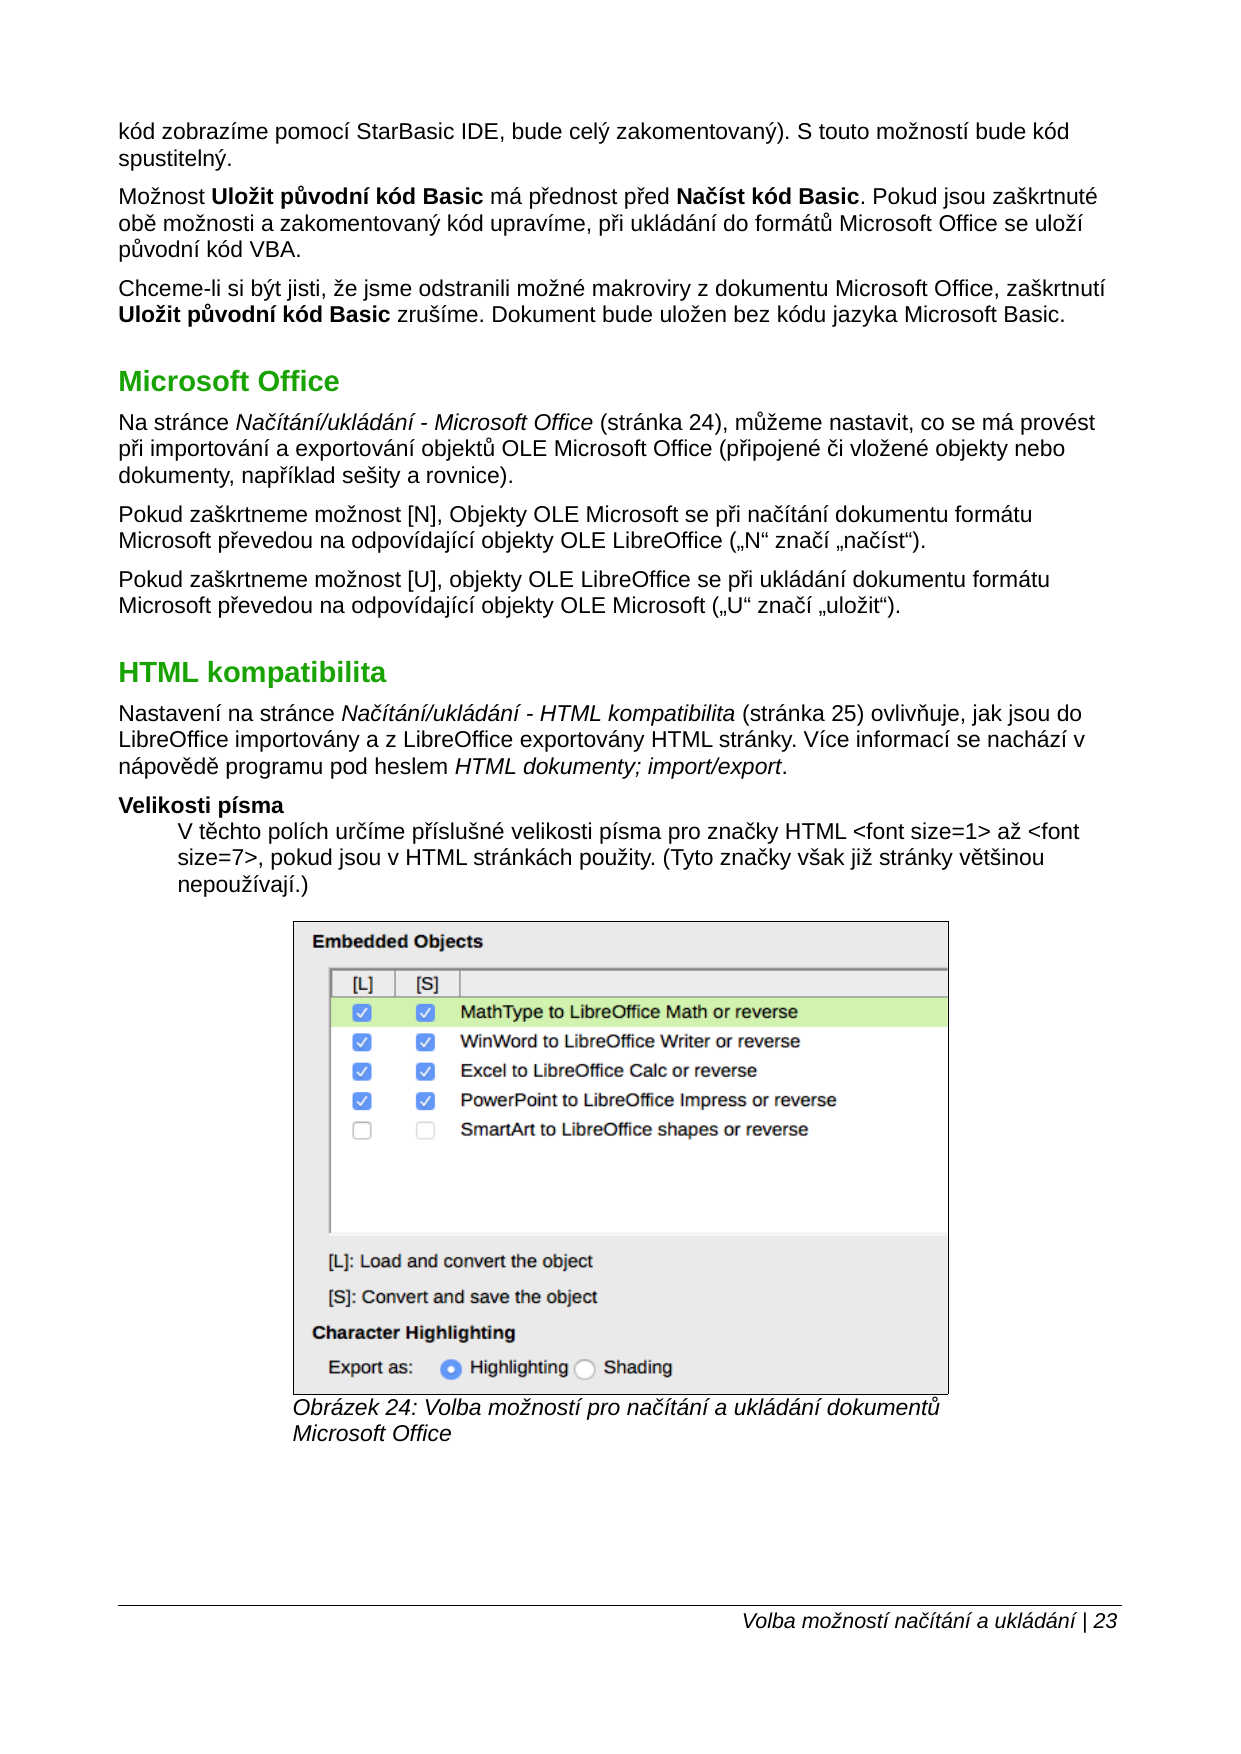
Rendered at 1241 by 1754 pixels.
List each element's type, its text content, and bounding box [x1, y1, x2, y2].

text kód zobrazíme pomocí StarBasic IDE, bude celý zakomentovaný). S touto možností bude kód spustitelný. [118, 118, 1122, 171]
text Velikosti písma [118, 792, 1122, 818]
text Pokud zaškrtneme možnost [U], objekty OLE LibreOffice se při ukládání dokumentu formátu Microsoft převedou na odpovídající objekty OLE Microsoft („U“ značí „uložit“). [118, 566, 1122, 618]
subtitle Microsoft Office [118, 364, 1122, 397]
subtitle HTML kompatibilita [118, 655, 1122, 688]
text Pokud zaškrtneme možnost [N], Objekty OLE Microsoft se při načítání dokumentu formátu Microsoft převedou na odpovídající objekty OLE LibreOffice („N“ značí „načíst“). [118, 501, 1122, 553]
text Chceme-li si být jisti, že jsme odstranili možné makroviry z dokumentu Microsoft Office, zaškrtnutí Uložit původní kód Basic zrušíme. Dokument bude uložen bez kódu jazyka Microsoft Basic. [118, 275, 1122, 328]
text V těchto polích určíme příslušné velikosti písma pro značky HTML <font size=1> až <font size=7>, pokud jsou v HTML stránkách použity. (Tyto značky však již stránky většinou nepoužívají.) [177, 818, 1122, 897]
text Nastavení na stránce Načítání/ukládání - HTML kompatibilita (stránka 25) ovlivňuje, jak jsou do LibreOffice importovány a z LibreOffice exportovány HTML stránky. Více informací se nachází v nápovědě programu pod heslem HTML dokumenty; import/export. [118, 700, 1122, 779]
text Na stránce Načítání/ukládání - Microsoft Office (stránka 24), můžeme nastavit, co se má provést při importování a exportování objektů OLE Microsoft Office (připojené či vložené objekty nebo dokumenty, například sešity a rovnice). [118, 409, 1122, 488]
text Možnost Uložit původní kód Basic má přednost před Načíst kód Basic. Pokud jsou zaškrtnuté obě možnosti a zakomentovaný kód upravíme, při ukládání do formátů Microsoft Office se uloží původní kód VBA. [118, 183, 1122, 262]
picture [294, 922, 948, 1394]
text Obrázek 24: Volba možností pro načítání a ukládání dokumentů Microsoft Office [292, 1394, 948, 1447]
